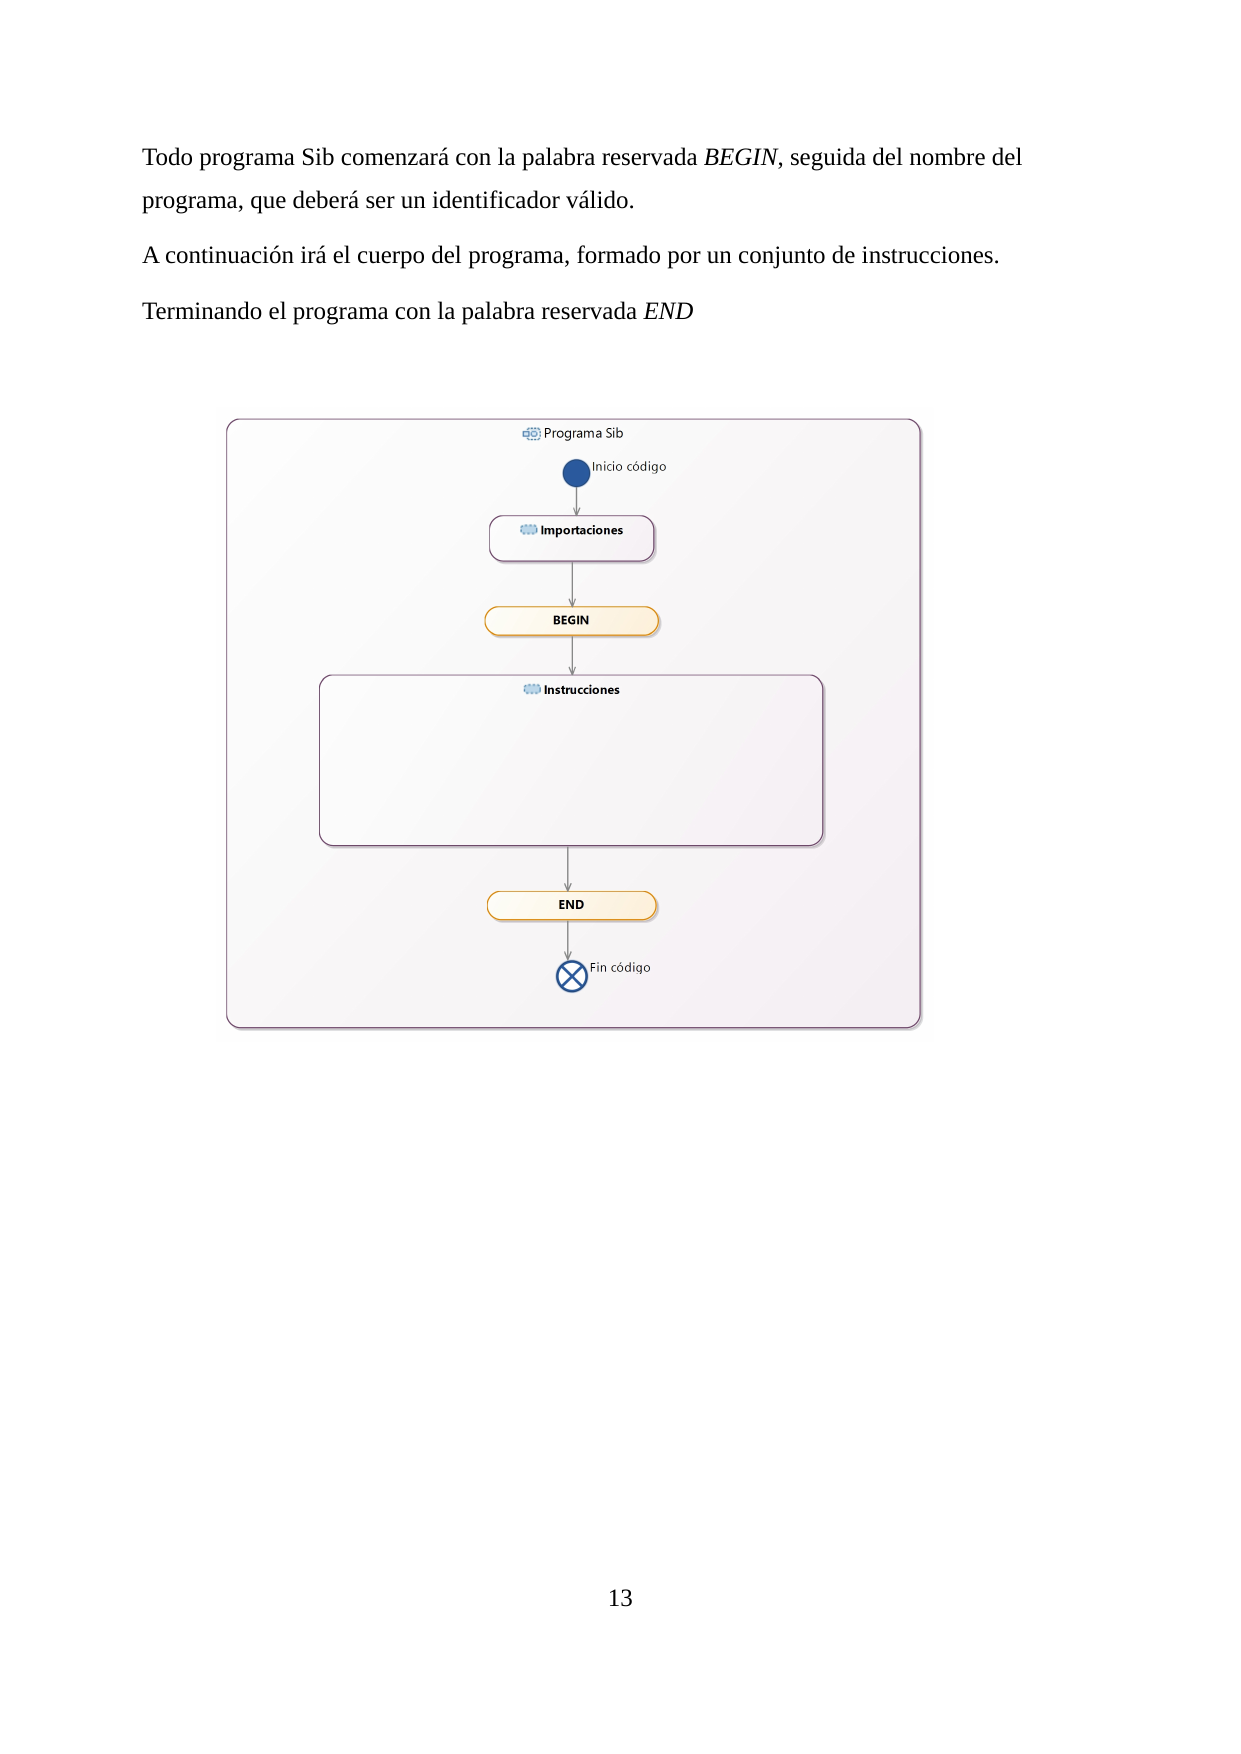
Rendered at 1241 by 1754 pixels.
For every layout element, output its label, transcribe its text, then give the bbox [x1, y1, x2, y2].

text Todo programa Sib comenzará con la palabra reservada BEGIN, seguida del nombre del programa, que deberá ser un identificador válido. [142, 142, 1098, 214]
picture [215, 407, 934, 1042]
text Terminando el programa con la palabra reservada END [142, 296, 1098, 325]
text A continuación irá el cuerpo del programa, formado por un conjunto de instrucciones. [142, 241, 1098, 269]
